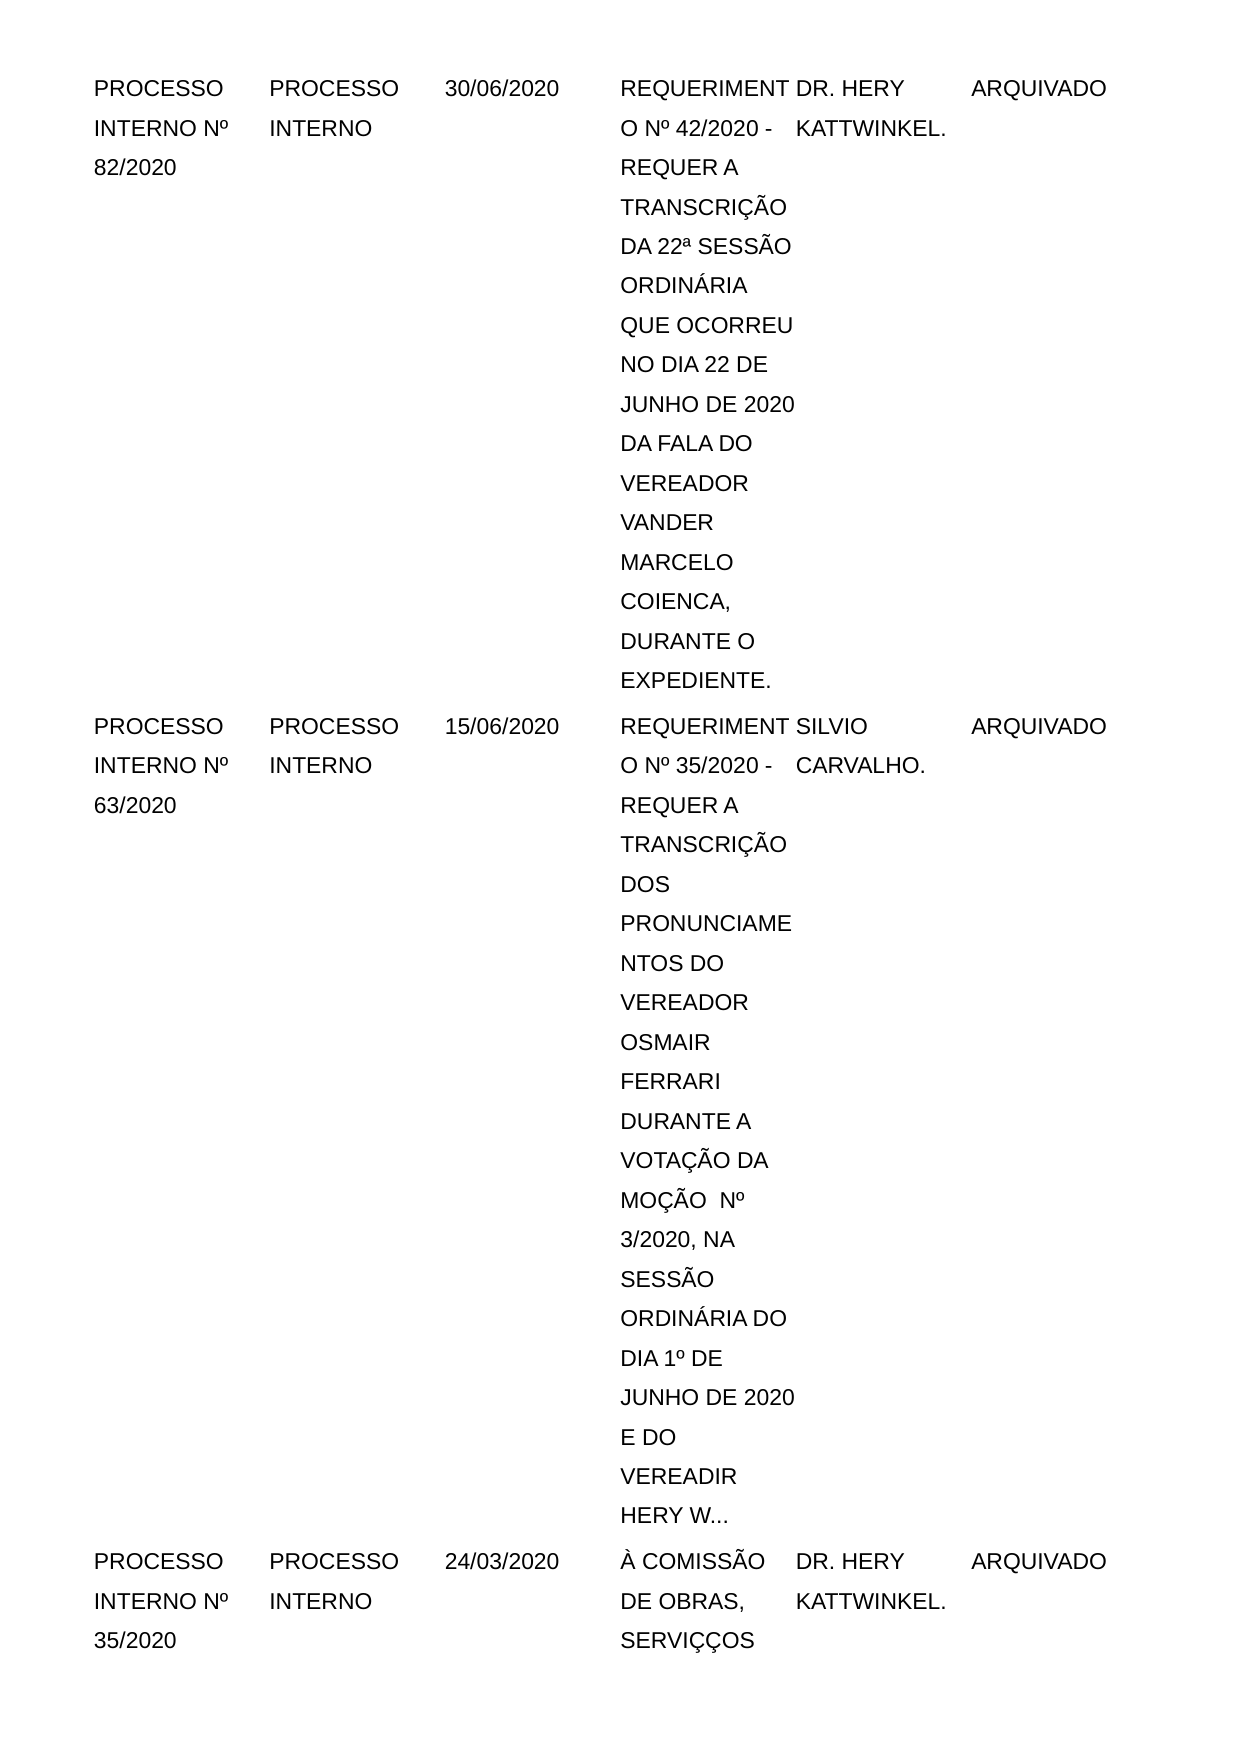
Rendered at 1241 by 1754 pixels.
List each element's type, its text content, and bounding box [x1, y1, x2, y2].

table_cell À COMISSÃO DE OBRAS, SERVIÇÇOS [620, 1548, 796, 1673]
table_cell PROCESSO INTERNO Nº 35/2020 [94, 1548, 269, 1673]
table_cell PROCESSO INTERNO Nº 82/2020 [94, 75, 269, 713]
table_cell DR. HERY KATTWINKEL. [796, 1548, 971, 1673]
table_cell PROCESSO INTERNO [269, 713, 444, 1548]
table_cell REQUERIMENTO Nº 35/2020 - REQUER A TRANSCRIÇÃO DOS PRONUNCIAMENTOS DO VEREADOR OSMAIR FERRARI DURANTE A VOTAÇÃO DA MOÇÃO Nº 3/2020, NA SESSÃO ORDINÁRIA DO DIA 1º DE JUNHO DE 2020 E DO VEREADIR HERY W... [620, 713, 796, 1548]
table_cell PROCESSO INTERNO [269, 75, 444, 713]
table_cell PROCESSO INTERNO [269, 1548, 444, 1673]
table_cell ARQUIVADO [971, 75, 1146, 713]
table_cell PROCESSO INTERNO Nº 63/2020 [94, 713, 269, 1548]
table_cell DR. HERY KATTWINKEL. [796, 75, 971, 713]
table_cell REQUERIMENTO Nº 42/2020 - REQUER A TRANSCRIÇÃO DA 22ª SESSÃO ORDINÁRIA QUE OCORREU NO DIA 22 DE JUNHO DE 2020 DA FALA DO VEREADOR VANDER MARCELO COIENCA, DURANTE O EXPEDIENTE. [620, 75, 796, 713]
table_cell 15/06/2020 [445, 713, 620, 1548]
table_cell ARQUIVADO [971, 1548, 1146, 1673]
table_cell ARQUIVADO [971, 713, 1146, 1548]
table_cell SILVIO CARVALHO. [796, 713, 971, 1548]
table_cell 30/06/2020 [445, 75, 620, 713]
table_cell 24/03/2020 [445, 1548, 620, 1673]
